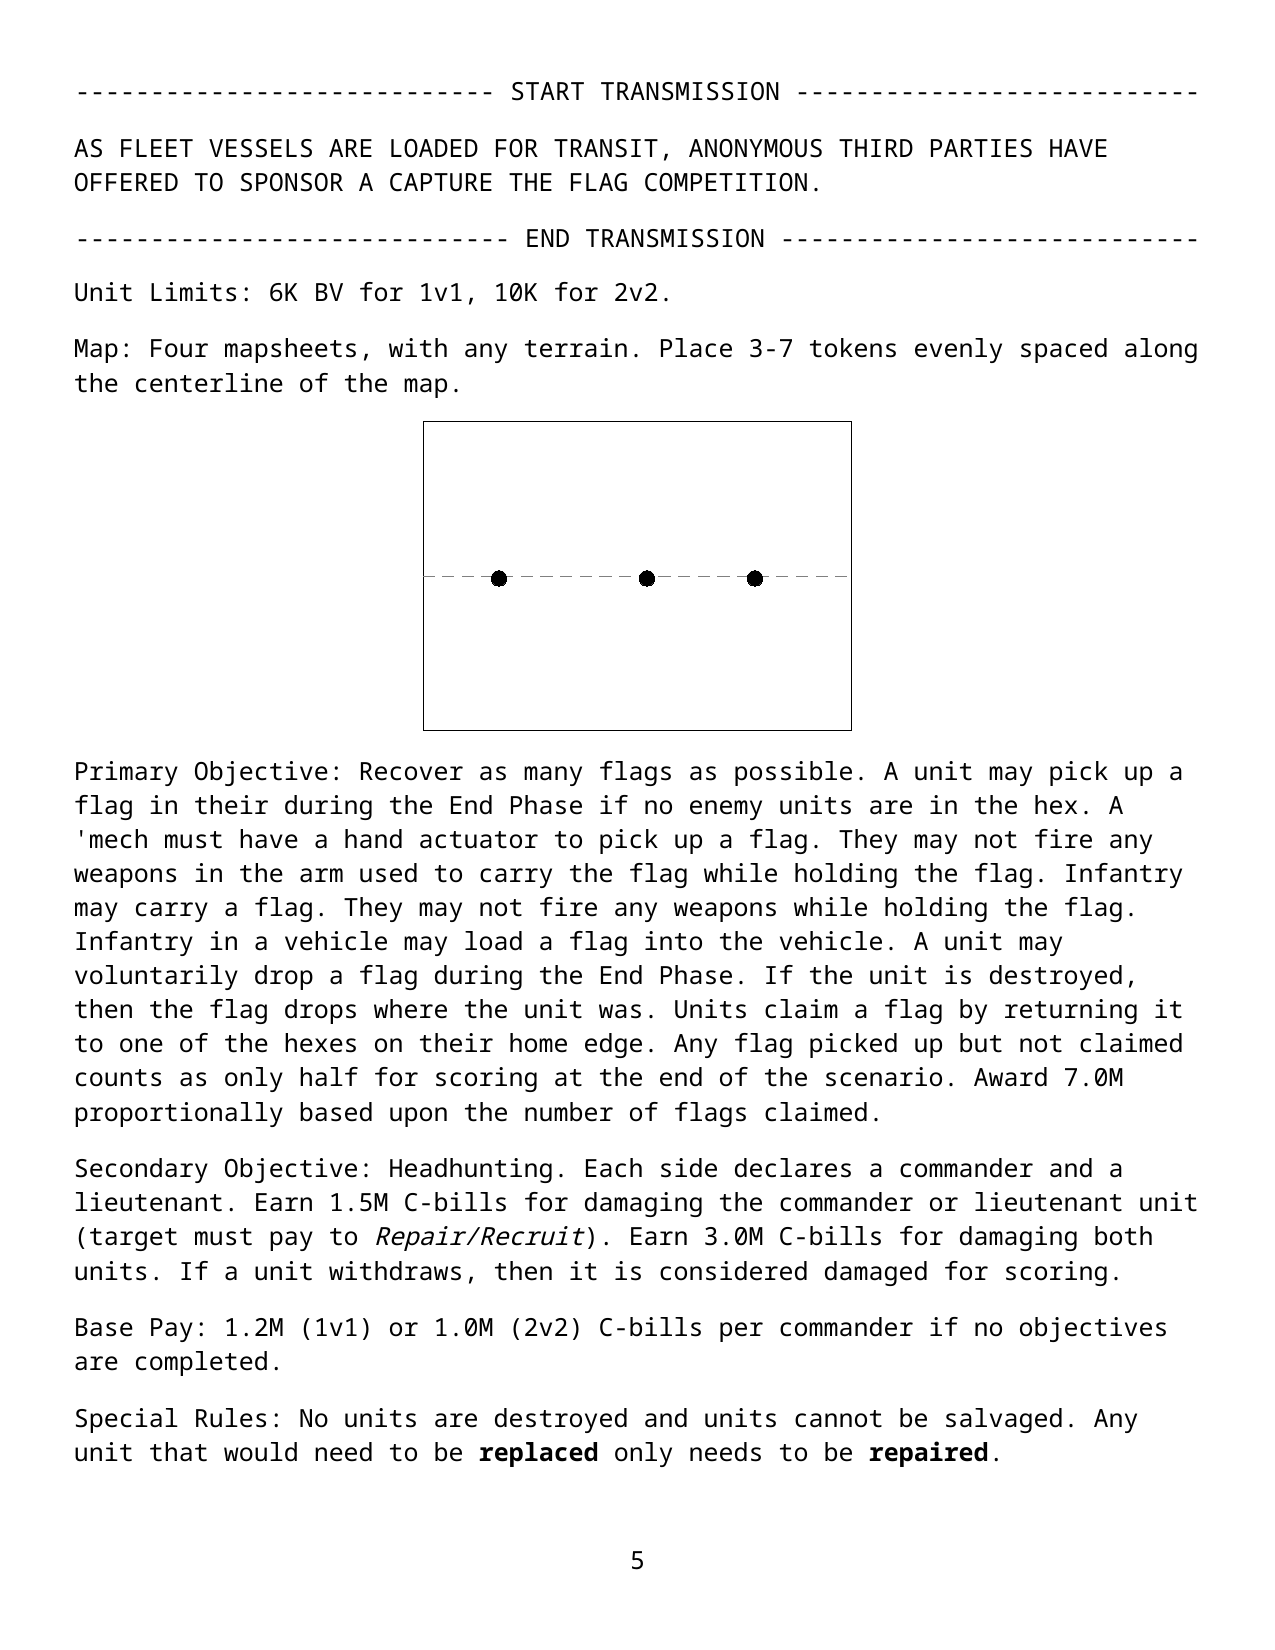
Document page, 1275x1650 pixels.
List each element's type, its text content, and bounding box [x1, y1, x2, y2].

text Unit Limits: 6K BV for 1v1, 10K for 2v2. [73, 274, 1201, 308]
text ----------------------------- END TRANSMISSION ---------------------------- [73, 198, 1201, 255]
text ---------------------------- START TRANSMISSION --------------------------- [73, 73, 1201, 108]
text Base Pay: 1.2M (1v1) or 1.0M (2v2) C-bills per commander if no objectives are completed. [73, 1310, 1201, 1378]
text Primary Objective: Recover as many flags as possible. A unit may pick up a flag in their during the End Phase if no enemy units are in the hex. A 'mech must have a hand actuator to pick up a flag. They may not fire any weapons in the arm used to carry the flag while holding the flag. Infantry may carry a flag. They may not fire any weapons while holding the flag. Infantry in a vehicle may load a flag into the vehicle. A unit may voluntarily drop a flag during the End Phase. If the unit is destroyed, then the flag drops where the unit was. Units claim a flag by returning it to one of the hexes on their home edge. Any flag picked up but not claimed counts as only half for scoring at the end of the scenario. Award 7.0M proportionally based upon the number of flags claimed. [73, 753, 1201, 1128]
text Secondary Objective: Headhunting. Each side declares a commander and a lieutenant. Earn 1.5M C-bills for damaging the commander or lieutenant unit (target must pay to Repair/Recruit). Earn 3.0M C-bills for damaging both units. If a unit withdraws, then it is considered damaged for scoring. [73, 1151, 1201, 1287]
text AS FLEET VESSELS ARE LOADED FOR TRANSIT, ANONYMOUS THIRD PARTIES HAVE OFFERED TO SPONSOR A CAPTURE THE FLAG COMPETITION. [73, 108, 1201, 198]
text Map: Four mapsheets, with any terrain. Place 3-7 tokens evenly spaced along the centerline of the map. [73, 331, 1201, 399]
subtitle MISSION 1 [73, 255, 1201, 274]
text Special Rules: No units are destroyed and units cannot be salvaged. Any unit that would need to be replaced only needs to be repaired. [73, 1401, 1201, 1469]
